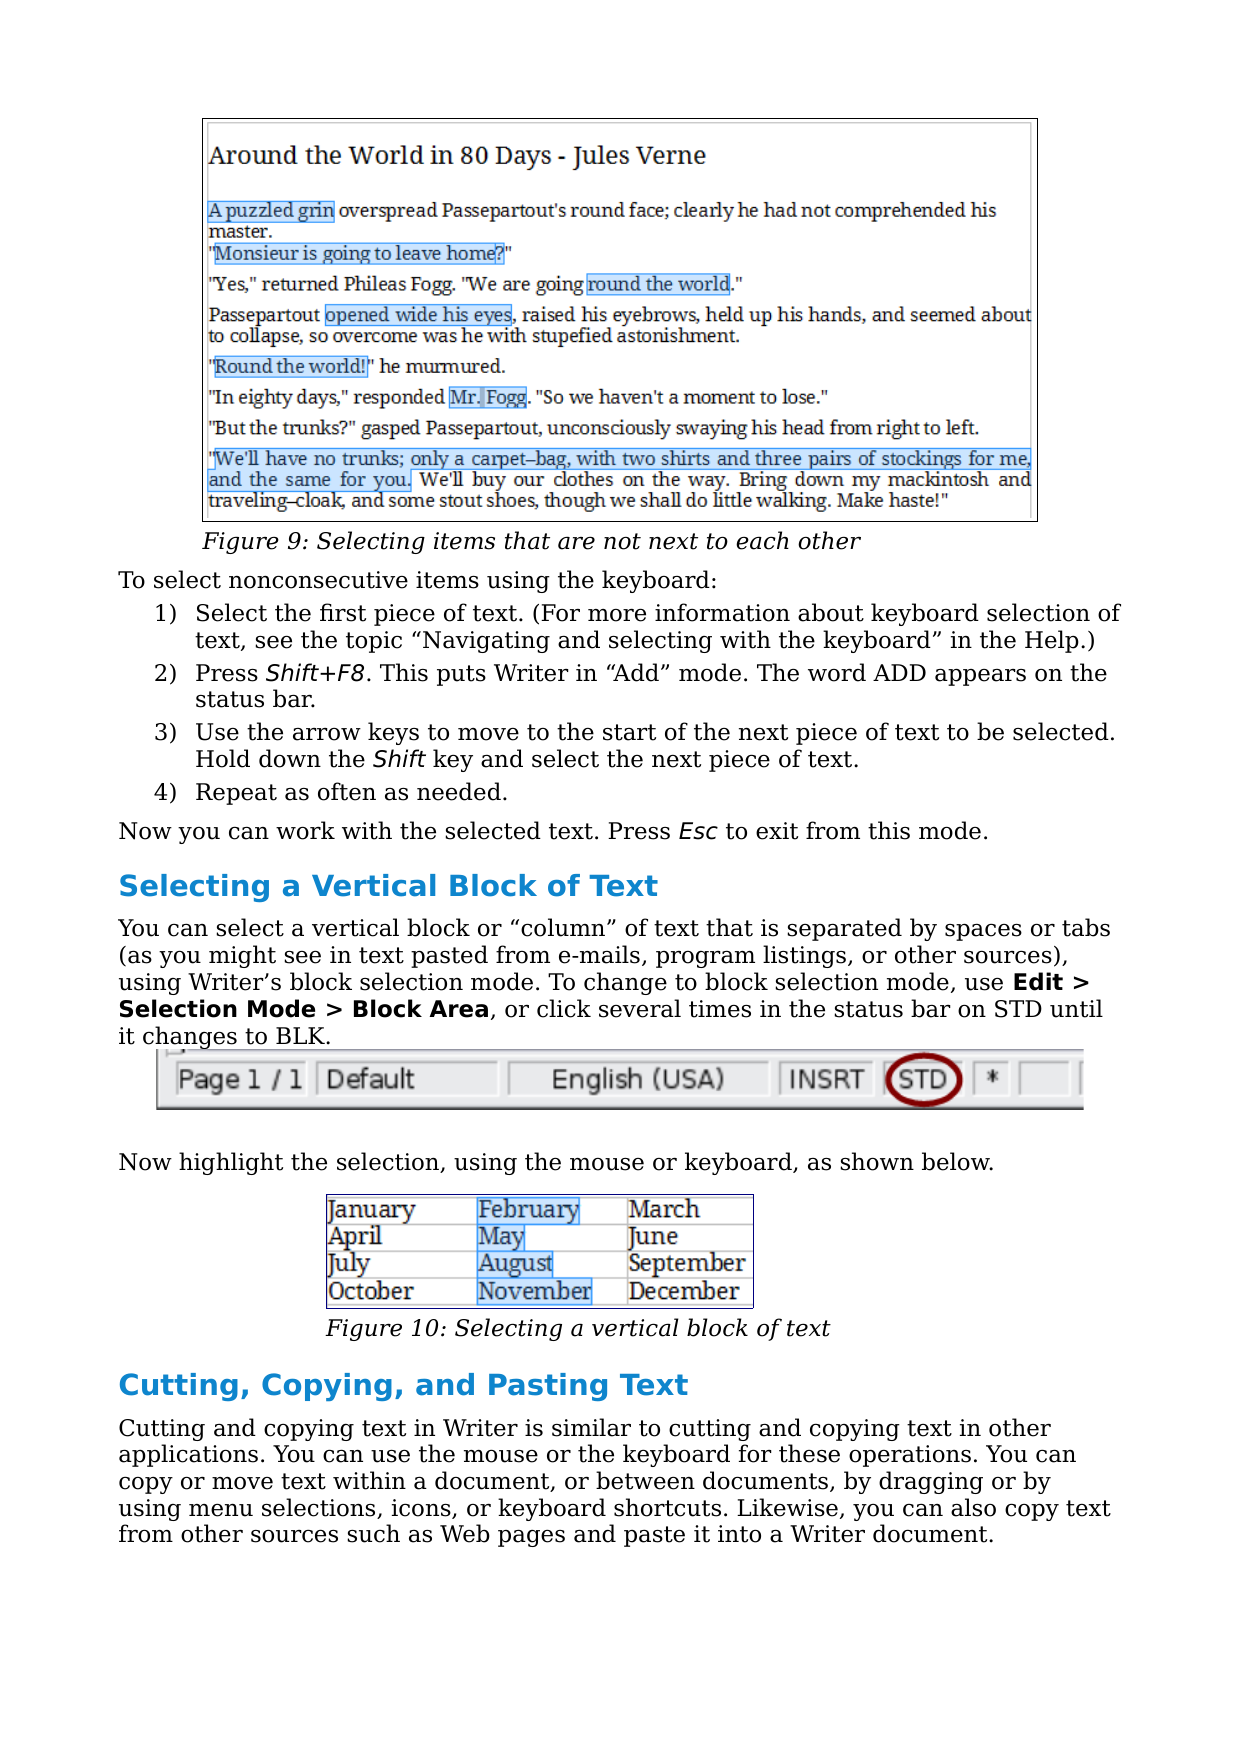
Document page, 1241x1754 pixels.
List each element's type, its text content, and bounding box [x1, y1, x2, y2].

text Cutting and copying text in Writer is similar to cutting and copying text in other applications. You can use the mouse or the keyboard for these operations. You can copy or move text within a document, or between documents, by dragging or by using menu selections, icons, or keyboard shortcuts. Likewise, you can also copy text from other sources such as Web pages and paste it into a Writer document. [118, 1415, 1122, 1548]
subtitle Selecting a Vertical Block of Text [118, 869, 1122, 903]
picture [206, 122, 1034, 518]
text Now highlight the selection, using the mouse or keyboard, as shown below. [118, 1149, 1122, 1175]
list Select the first piece of text. (For more information about keyboard selection of text, see the topic “Navigating and selecting with the keyboard” in the Help.) [177, 600, 1122, 654]
text Figure 9: Selecting items that are not next to each other [202, 528, 1038, 555]
text You can select a vertical block or “column” of text that is separated by spaces or tabs (as you might see in text pasted from e-mails, program listings, or other sources), using Writer’s block selection mode. To change to block selection mode, use Edit > Selection Mode > Block Area, or click several times in the status bar on STD until it changes to BLK. [118, 916, 1122, 1049]
list Use the arrow keys to move to the start of the next piece of text to be selected. Hold down the Shift key and select the next piece of text. [177, 719, 1122, 773]
list Press Shift+F8. This puts Writer in “Add” mode. The word ADD appears on the status bar. [177, 660, 1122, 713]
list Repeat as often as needed. [177, 779, 1122, 806]
list To select nonconsecutive items using the keyboard: [118, 567, 1122, 594]
text Now you can work with the selected text. Press Esc to exit from this mode. [118, 818, 1122, 845]
text Figure 10: Selecting a vertical block of text [326, 1315, 914, 1341]
picture [156, 1049, 1084, 1110]
subtitle Cutting, Copying, and Pasting Text [118, 1368, 1122, 1402]
picture [327, 1195, 753, 1308]
